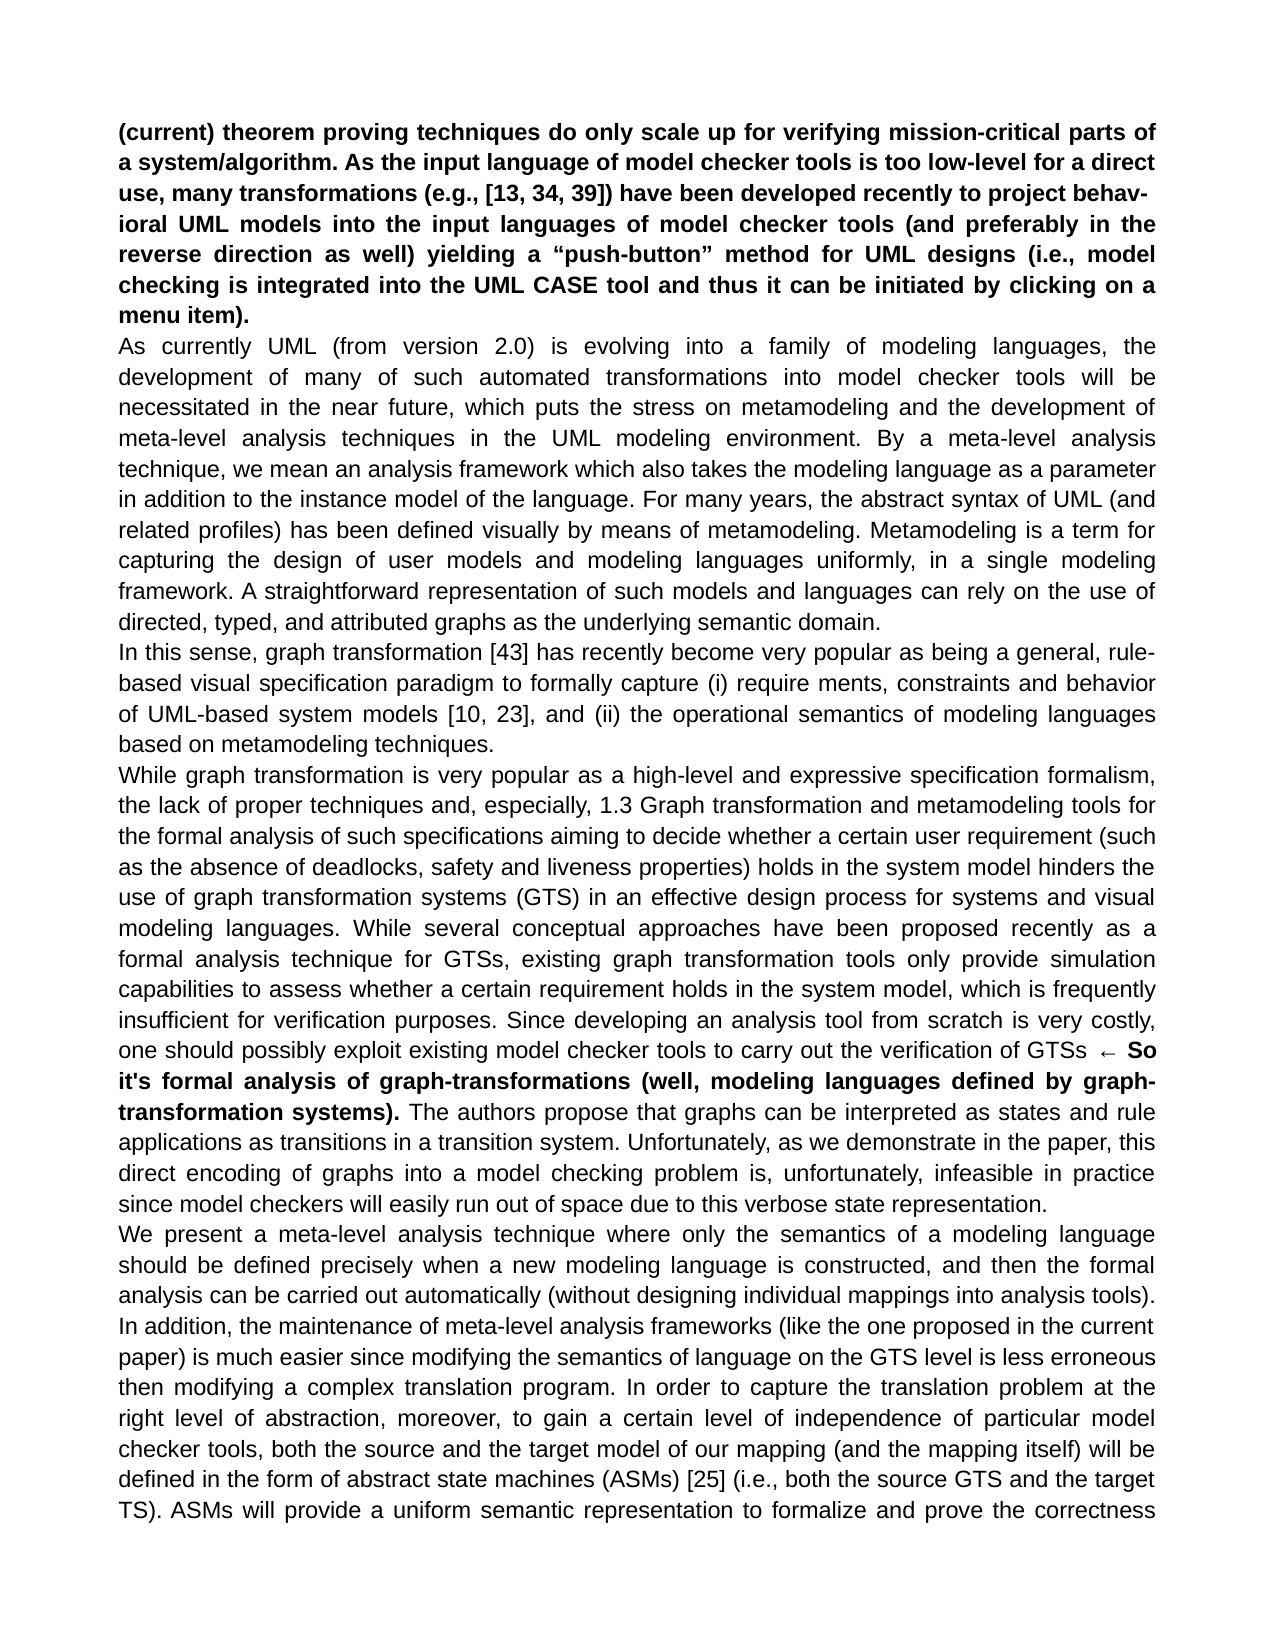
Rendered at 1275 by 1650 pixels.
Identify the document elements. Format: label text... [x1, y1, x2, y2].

text We present a meta-level analysis technique where only the semantics of a modeling language should be defined precisely when a new modeling language is constructed, and then the formal analysis can be carried out automatically (without designing individual mappings into analysis tools). In addition, the maintenance of meta-level analysis frameworks (like the one proposed in the current [118, 1221, 1157, 1339]
text As currently UML (from version 2.0) is evolving into a family of modeling languages, the development of many of such automated transformations into model checker tools will be necessitated in the near future, which puts the stress on metamodeling and the development of meta-level analysis techniques in the UML modeling environment. By a meta-level analysis technique, we mean an analysis framework which also takes the modeling language as a parameter in addition to the instance model of the language. For many years, the abstract syntax of UML (and related profiles) has been defined visually by means of metamodeling. Metamodeling is a term for capturing the design of user models and modeling languages uniformly, in a single modeling framework. A straightforward representation of such models and languages can rely on the use of directed, typed, and attributed graphs as the underlying semantic domain. [118, 332, 1157, 635]
text paper) is much easier since modifying the semantics of language on the GTS level is less erroneous then modifying a complex translation program. In order to capture the translation problem at the right level of abstraction, moreover, to gain a certain level of independence of particular model checker tools, both the source and the target model of our mapping (and the mapping itself) will be defined in the form of abstract state machines (ASMs) [25] (i.e., both the source GTS and the target TS). ASMs will provide a uniform semantic representation to formalize and prove the correctness [118, 1343, 1157, 1523]
text (current) theorem proving techniques do only scale up for verifying mission-critical parts of a system/algorithm. As the input language of model checker tools is too low-level for a direct use, many transformations (e.g., [13, 34, 39]) have been developed recently to project behav- [118, 118, 1157, 206]
text In this sense, graph transformation [43] has recently become very popular as being a general, rule-based visual specification paradigm to formally capture (i) require ments, constraints and behavior of UML-based system models [10, 23], and (ii) the operational semantics of modeling languages based on metamodeling techniques. [118, 639, 1157, 757]
text ioral UML models into the input languages of model checker tools (and preferably in the reverse direction as well) yielding a “push-button” method for UML designs (i.e., model checking is integrated into the UML CASE tool and thus it can be initiated by clicking on a menu item). [118, 210, 1157, 329]
text While graph transformation is very popular as a high-level and expressive specification formalism, the lack of proper techniques and, especially, 1.3 Graph transformation and metamodeling tools for the formal analysis of such specifications aiming to decide whether a certain user requirement (such as the absence of deadlocks, safety and liveness properties) holds in the system model hinders the use of graph transformation systems (GTS) in an effective design process for systems and visual modeling languages. While several conceptual approaches have been proposed recently as a formal analysis technique for GTSs, existing graph transformation tools only provide simulation capabilities to assess whether a certain requirement holds in the system model, which is frequently insufficient for verification purposes. Since developing an analysis tool from scratch is very costly, one should possibly exploit existing model checker tools to carry out the verification of GTSs ← So it's formal analysis of graph-transformations (well, modeling languages defined by graph-transformation systems). The authors propose that graphs can be interpreted as states and rule applications as transitions in a transition system. Unfortunately, as we demonstrate in the paper, this direct encoding of graphs into a model checking problem is, unfortunately, infeasible in practice since model checkers will easily run out of space due to this verbose state representation. [118, 761, 1157, 1217]
